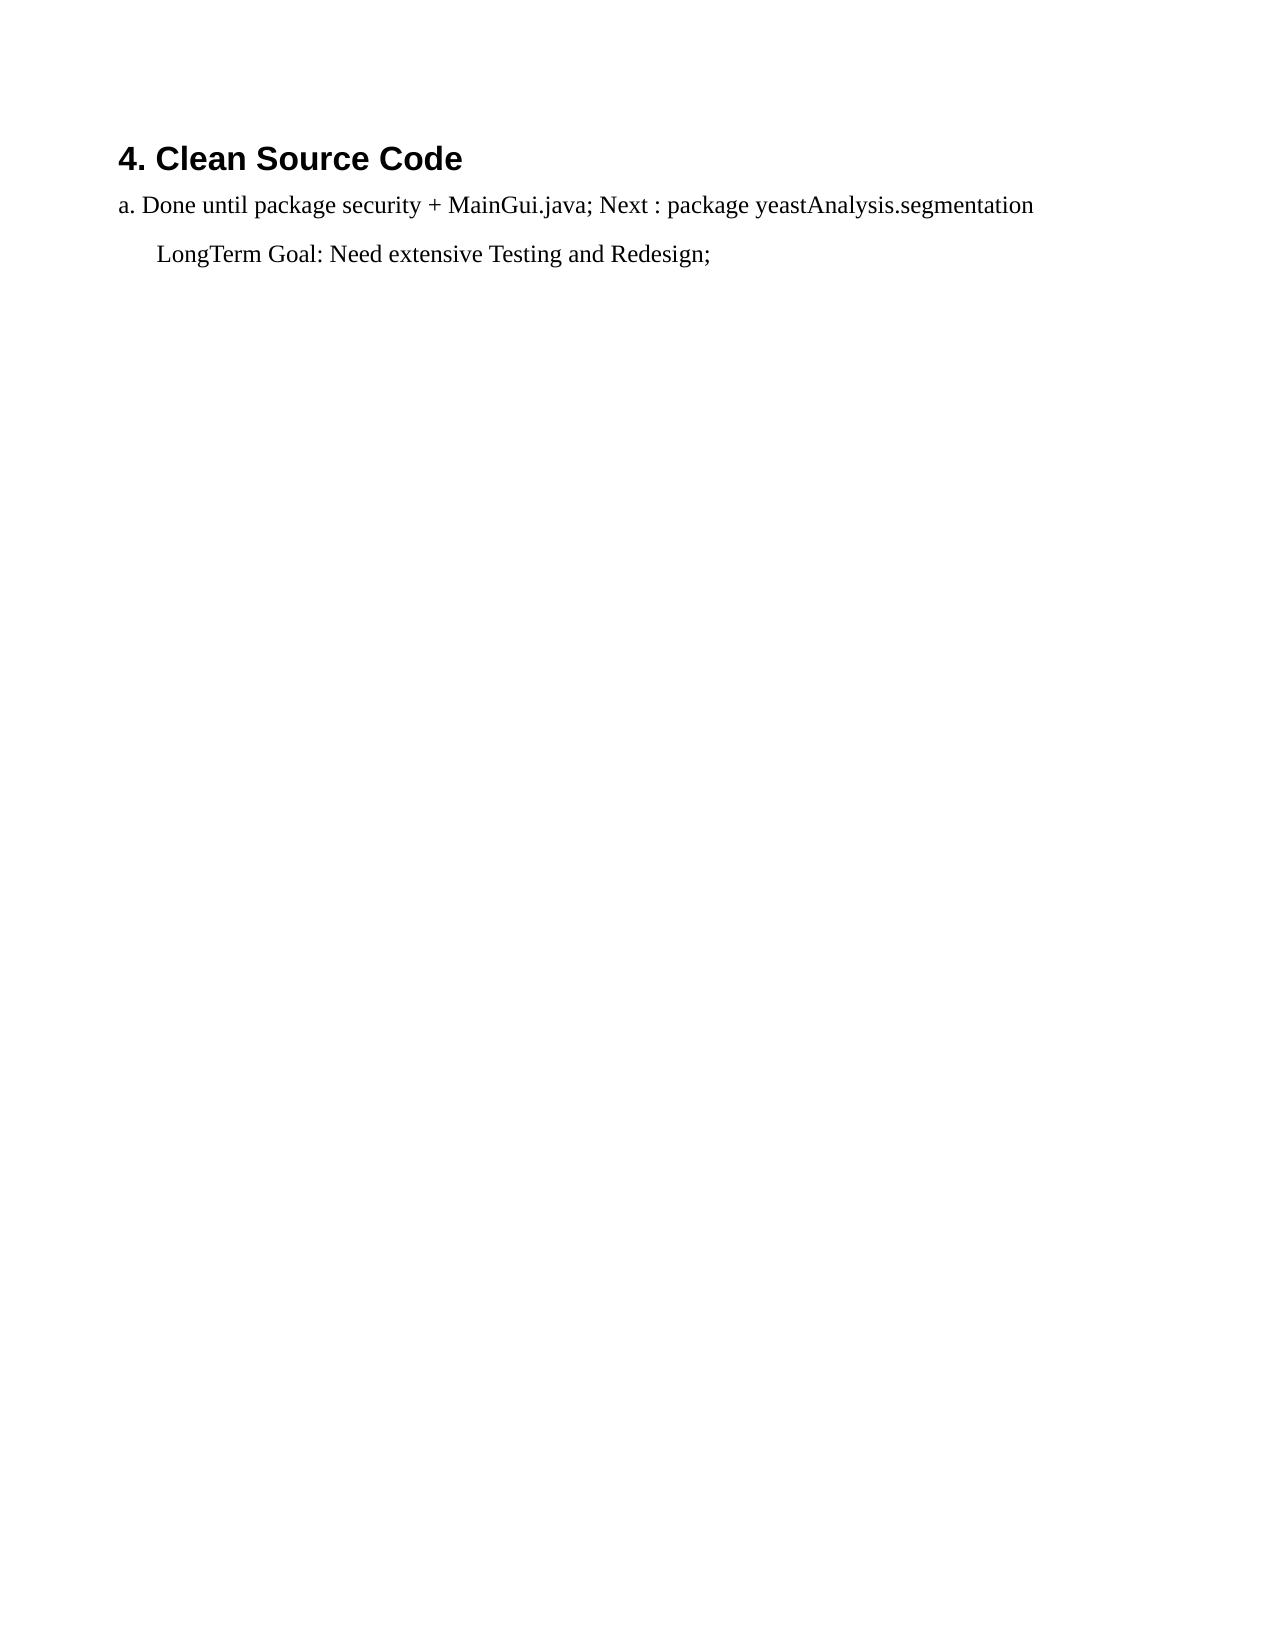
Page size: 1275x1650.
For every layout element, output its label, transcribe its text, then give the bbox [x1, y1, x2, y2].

text LongTerm Goal: Need extensive Testing and Redesign; [118, 239, 1157, 268]
text a. Done until package security + MainGui.java; Next : package yeastAnalysis.segmentation [118, 190, 1157, 219]
subtitle 4. Clean Source Code [118, 139, 1157, 178]
